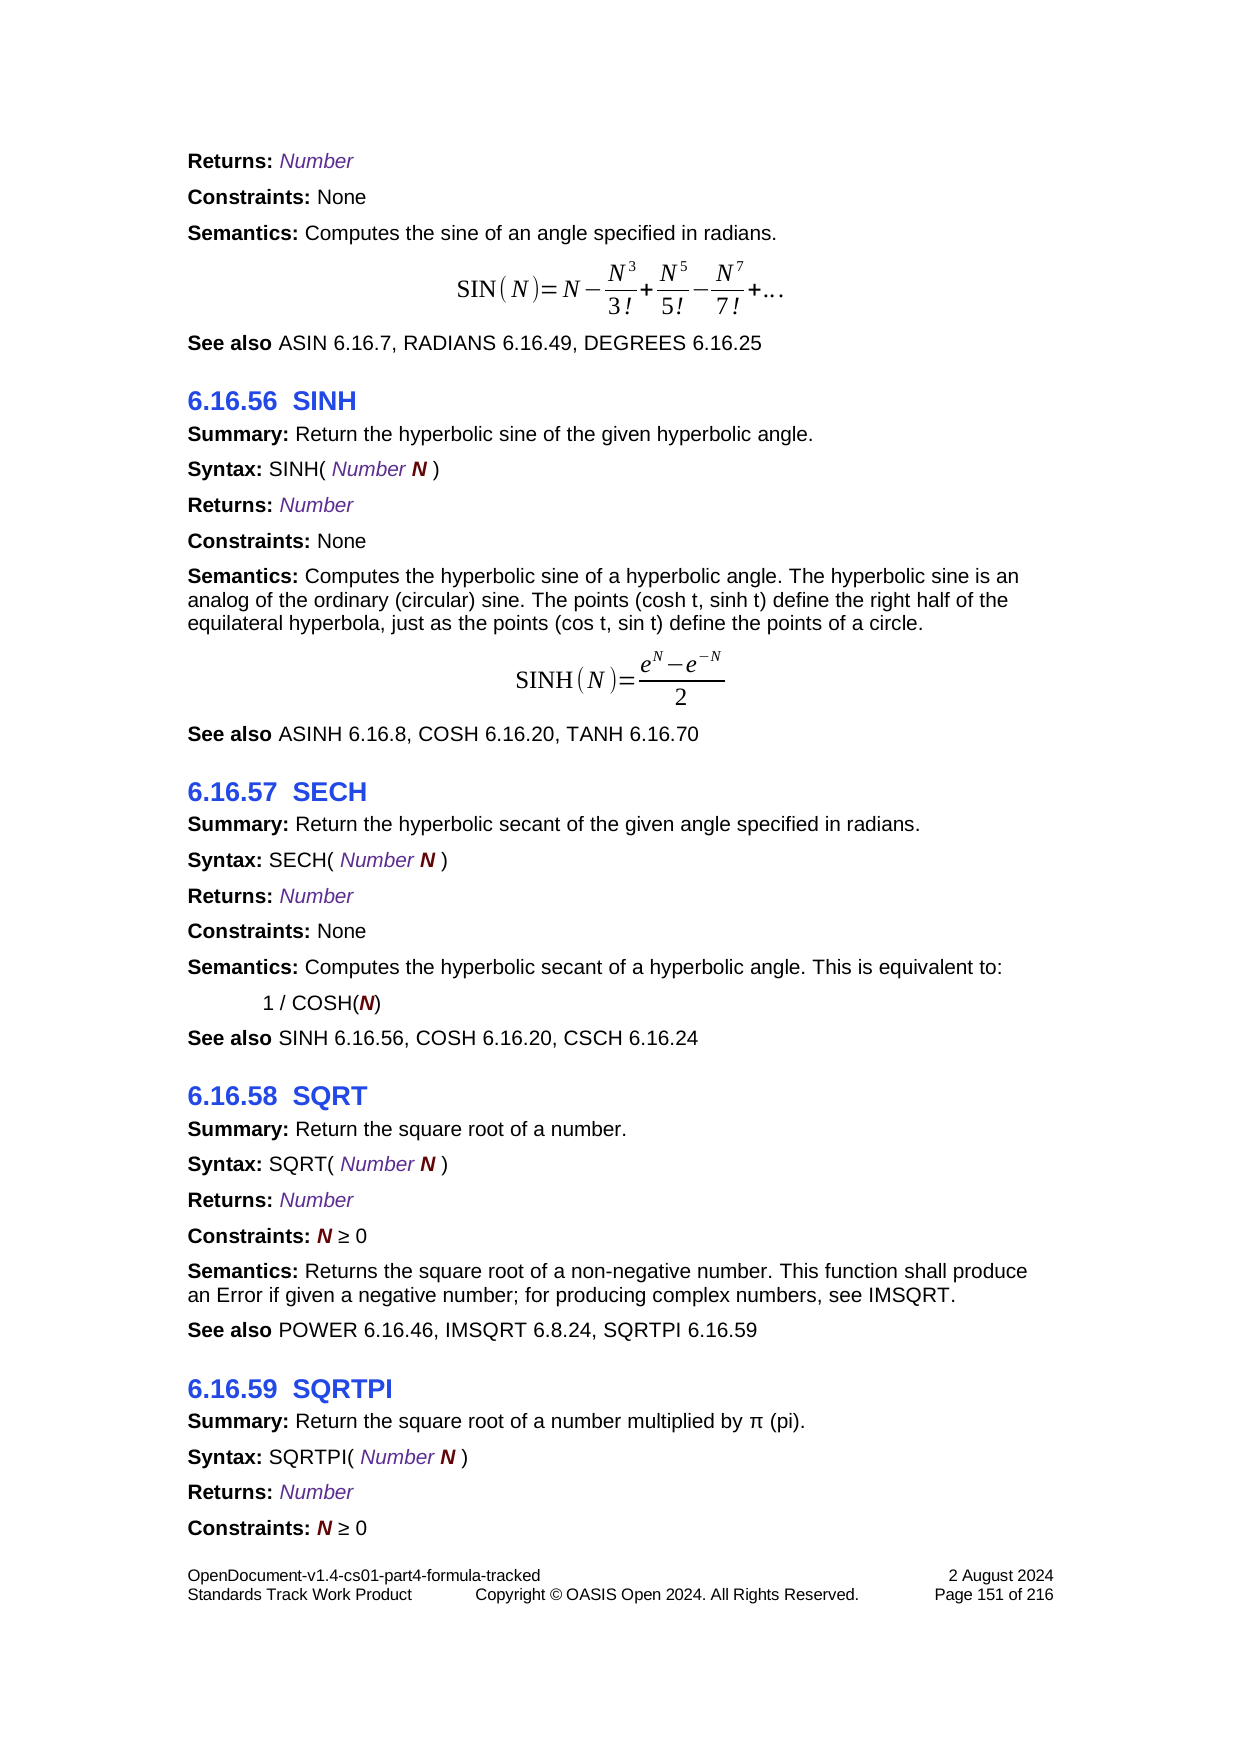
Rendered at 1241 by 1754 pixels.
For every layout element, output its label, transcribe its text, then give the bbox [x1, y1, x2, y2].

text Returns: Number [187, 1481, 1053, 1504]
subtitle SQRTPI [187, 1373, 1053, 1403]
text See also ASINH 6.16.8, COSH 6.16.20, TANH 6.16.70 [187, 722, 1053, 746]
text Constraints: N ≥ 0 [187, 1224, 1053, 1248]
text Semantics: Returns the square root of a non-negative number. This function shall produce an Error if given a negative number; for producing complex numbers, see IMSQRT. [187, 1260, 1053, 1307]
text Semantics: Computes the sine of an angle specified in radians. [187, 221, 1053, 245]
text Syntax: SQRTPI( Number N ) [187, 1445, 1053, 1469]
text Constraints: None [187, 529, 1053, 553]
subtitle SECH [187, 777, 1053, 807]
subtitle SQRT [187, 1081, 1053, 1111]
text See also ASIN 6.16.7, RADIANS 6.16.49, DEGREES 6.16.25 [187, 332, 1053, 355]
text Returns: Number [187, 884, 1053, 908]
text Returns: Number [187, 1188, 1053, 1212]
subtitle SINH [187, 386, 1053, 416]
text Summary: Return the hyperbolic sine of the given hyperbolic angle. [187, 422, 1053, 446]
text Semantics: Computes the hyperbolic sine of a hyperbolic angle. The hyperbolic sine is an analog of the ordinary (circular) sine. The points (cosh t, sinh t) define the right half of the equilateral hyperbola, just as the points (cos t, sin t) define the points of a circle. [187, 565, 1053, 635]
text Semantics: Computes the hyperbolic secant of a hyperbolic angle. This is equivalent to: [187, 955, 1053, 979]
text Returns: Number [187, 150, 1053, 173]
text Constraints: None [187, 186, 1053, 209]
text Summary: Return the square root of a number multiplied by π (pi). [187, 1409, 1053, 1433]
text Constraints: N ≥ 0 [187, 1516, 1053, 1540]
text Constraints: None [187, 920, 1053, 943]
text Summary: Return the hyperbolic secant of the given angle specified in radians. [187, 813, 1053, 836]
text Syntax: SINH( Number N ) [187, 458, 1053, 481]
text See also SINH 6.16.56, COSH 6.16.20, CSCH 6.16.24 [187, 1027, 1053, 1050]
text Summary: Return the square root of a number. [187, 1117, 1053, 1141]
text Syntax: SECH( Number N ) [187, 848, 1053, 872]
text 1 / COSH(N) [187, 991, 1053, 1014]
text Returns: Number [187, 493, 1053, 517]
text Syntax: SQRT( Number N ) [187, 1153, 1053, 1176]
text See also POWER 6.16.46, IMSQRT 6.8.24, SQRTPI 6.16.59 [187, 1319, 1053, 1342]
